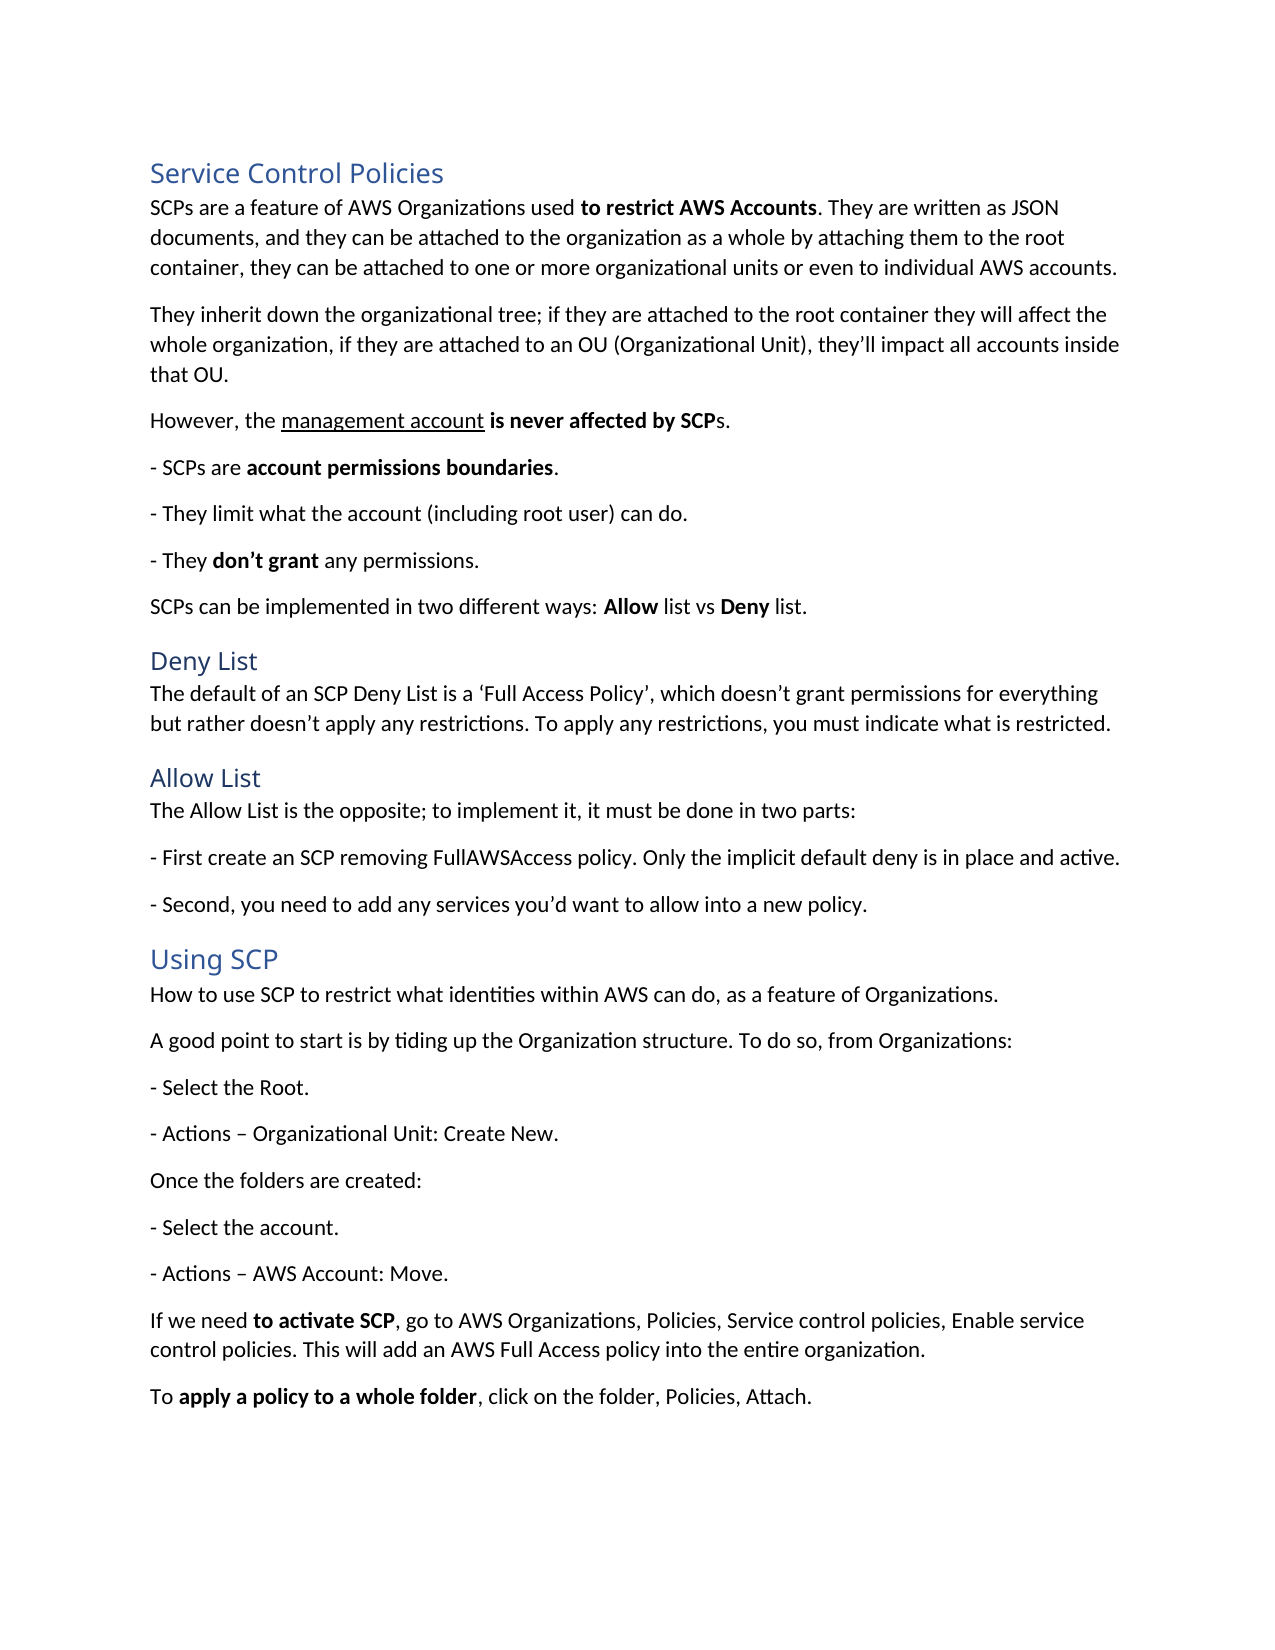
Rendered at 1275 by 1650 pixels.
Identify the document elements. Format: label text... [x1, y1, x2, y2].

subtitle Using SCP [150, 940, 1125, 977]
text SCPs are a feature of AWS Organizations used to restrict AWS Accounts. They are written as JSON documents, and they can be attached to the organization as a whole by attaching them to the root container, they can be attached to one or more organizational units or even to individual AWS accounts. [150, 193, 1125, 281]
text However, the management account is never affected by SCPs. [150, 406, 1125, 434]
text To apply a policy to a whole folder, click on the folder, Policies, Attach. [150, 1382, 1125, 1410]
text - They limit what the account (including root user) can do. [150, 499, 1125, 527]
text - Select the account. [150, 1213, 1125, 1241]
text The Allow List is the opposite; to implement it, it must be done in two parts: [150, 797, 1125, 824]
subtitle Allow List [150, 760, 1125, 794]
text A good point to start is by tiding up the Organization structure. To do so, from Organizations: [150, 1026, 1125, 1054]
text - Second, you need to add any services you’d want to allow into a new policy. [150, 890, 1125, 918]
text - Actions – Organizational Unit: Create New. [150, 1119, 1125, 1147]
text Once the folders are created: [150, 1166, 1125, 1194]
subtitle Deny List [150, 643, 1125, 677]
text How to use SCP to restrict what identities within AWS can do, as a feature of Organizations. [150, 980, 1125, 1008]
text - First create an SCP removing FullAWSAccess policy. Only the implicit default deny is in place and active. [150, 843, 1125, 871]
text SCPs can be implemented in two different ways: Allow list vs Deny list. [150, 592, 1125, 621]
text The default of an SCP Deny List is a ‘Full Access Policy’, which doesn’t grant permissions for everything but rather doesn’t apply any restrictions. To apply any restrictions, you must indicate what is restricted. [150, 679, 1125, 737]
text - They don’t grant any permissions. [150, 546, 1125, 574]
text - Select the Root. [150, 1073, 1125, 1101]
text If we need to activate SCP, go to AWS Organizations, Policies, Service control policies, Enable service control policies. This will add an AWS Full Access policy into the entire organization. [150, 1306, 1125, 1364]
text - SCPs are account permissions boundaries. [150, 453, 1125, 481]
text - Actions – AWS Account: Move. [150, 1259, 1125, 1287]
subtitle Service Control Policies [150, 154, 1125, 191]
text They inherit down the organizational tree; if they are attached to the root container they will affect the whole organization, if they are attached to an OU (Organizational Unit), they’ll impact all accounts inside that OU. [150, 300, 1125, 388]
